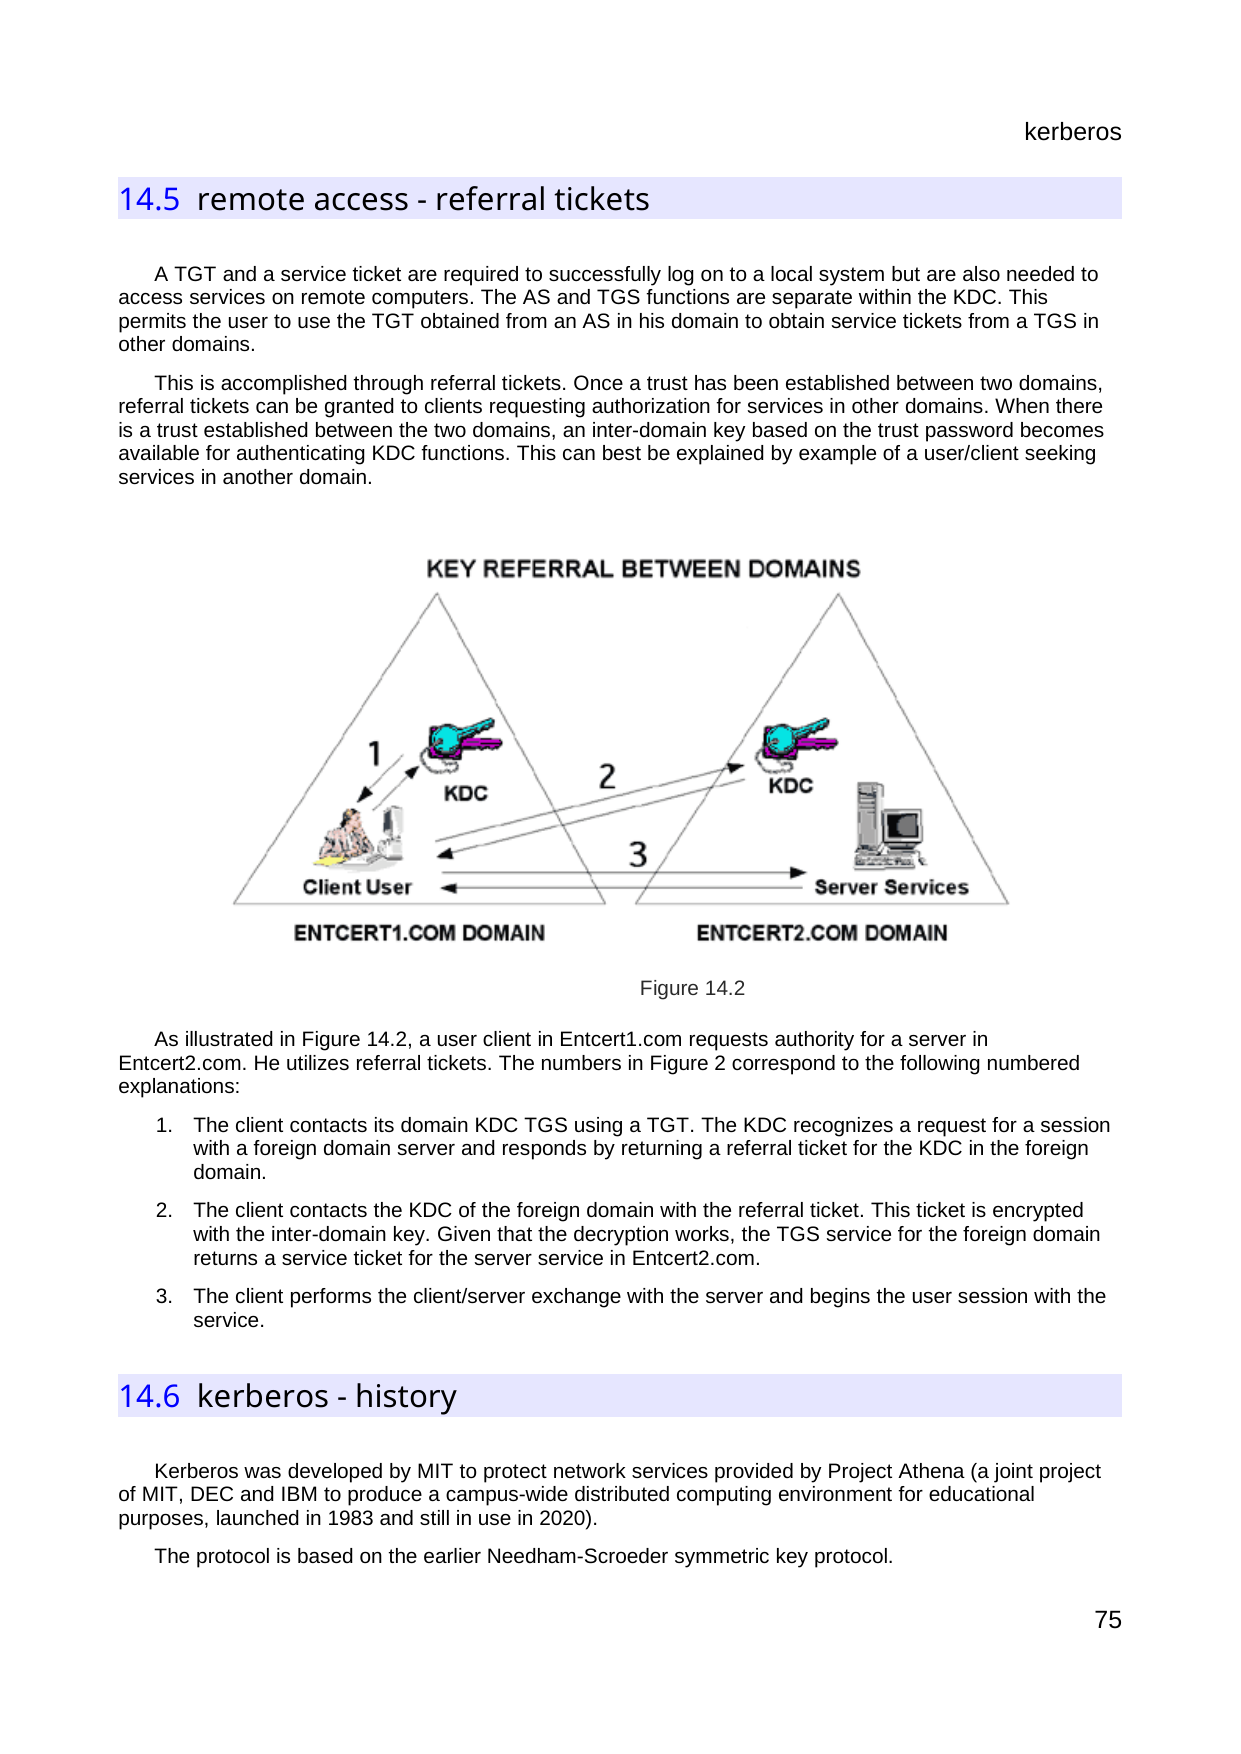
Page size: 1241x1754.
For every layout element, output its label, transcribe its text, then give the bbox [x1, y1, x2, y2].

text Figure 14.2 [118, 971, 1122, 999]
text A TGT and a service ticket are required to successfully log on to a local system but are also needed to access services on remote computers. The AS and TGS functions are separate within the KDC. This permits the user to use the TGT obtained from an AS in his domain to obtain service tickets from a TGS in other domains. [118, 262, 1122, 356]
list The client contacts the KDC of the foreign domain with the referral ticket. This ticket is encrypted with the inter-domain key. Given that the decryption works, the TGS service for the foreign domain returns a service ticket for the server service in Entcert2.com. [156, 1199, 1122, 1269]
text As illustrated in Figure 14.2, a user client in Entcert1.com requests authority for a server in Entcert2.com. He utilizes referral tickets. The numbers in Figure 2 correspond to the following numbered explanations: [118, 1028, 1122, 1098]
text This is accomplished through referral tickets. Once a trust has been established between two domains, referral tickets can be granted to clients requesting authorization for services in other domains. When there is a trust established between the two domains, an inter-domain key based on the trust password becomes available for authenticating KDC functions. This can best be explained by example of a user/client seeking services in another domain. [118, 371, 1122, 489]
list The client contacts its domain KDC TGS using a TGT. The KDC recognizes a request for a session with a foreign domain server and responds by returning a referral ticket for the KDC in the foreign domain. [156, 1113, 1122, 1184]
text Kerberos was developed by MIT to protect network services provided by Project Athena (a joint project of MIT, DEC and IBM to produce a campus-wide distributed computing environment for educational purposes, launched in 1983 and still in use in 2020). [118, 1459, 1122, 1530]
picture [229, 551, 1011, 944]
subtitle remote access - referral tickets [118, 177, 1122, 219]
subtitle kerberos - history [118, 1374, 1122, 1417]
text The protocol is based on the earlier Needham-Scroeder symmetric key protocol. [118, 1545, 1122, 1568]
list The client performs the client/server exchange with the server and begins the user session with the service. [156, 1284, 1122, 1332]
